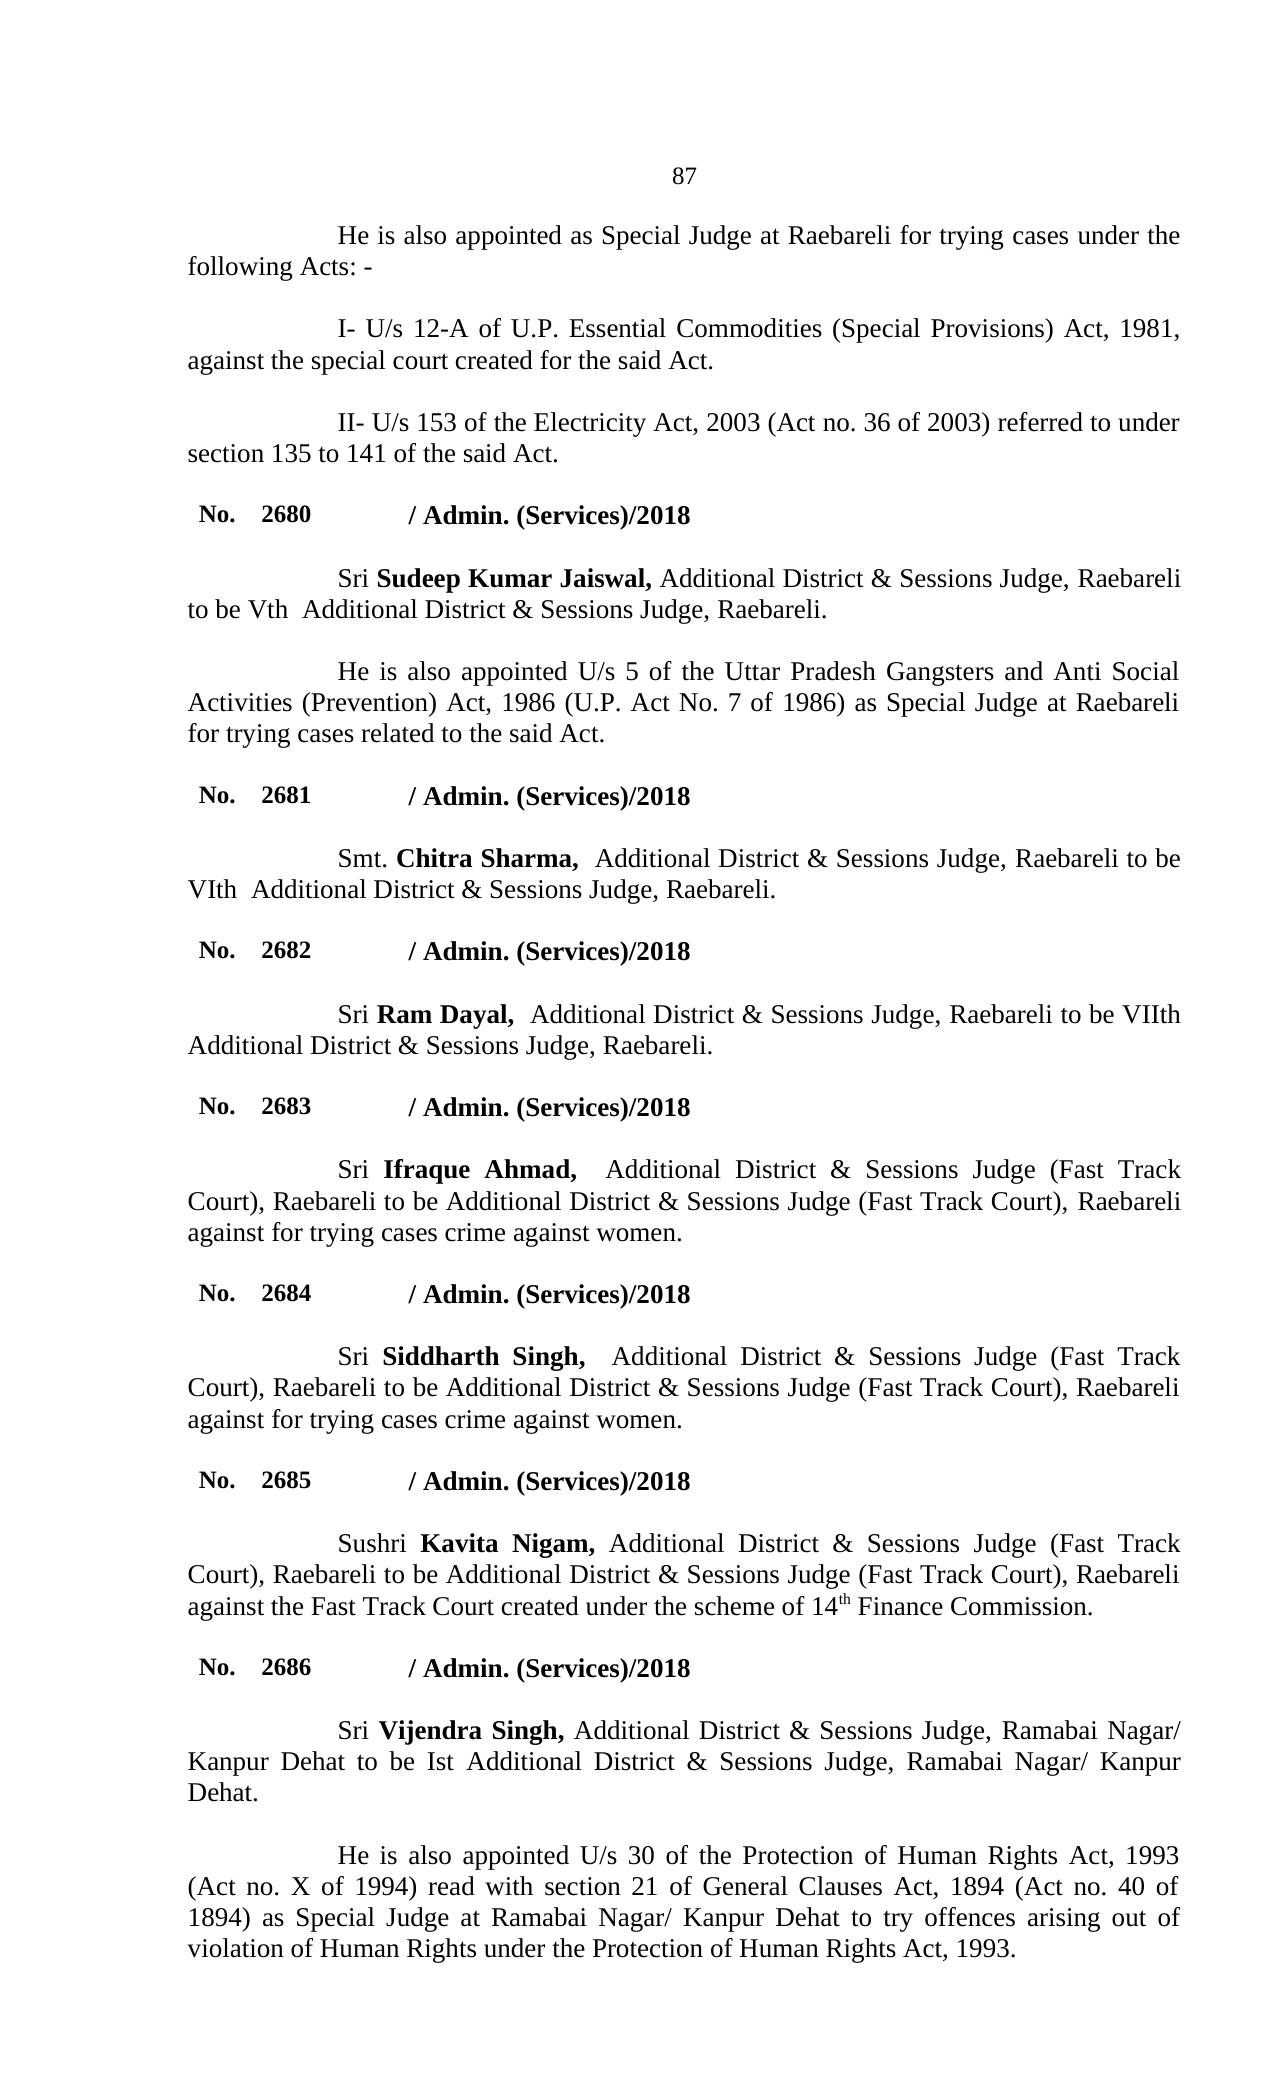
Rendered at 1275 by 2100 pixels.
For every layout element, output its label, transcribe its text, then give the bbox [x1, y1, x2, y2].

table_header No. [188, 936, 250, 967]
table_header [250, 1652, 391, 1683]
table_header [250, 500, 391, 531]
text He is also appointed U/s 30 of the Protection of Human Rights Act, 1993 (Act no. X of 1994) read with section 21 of General Clauses Act, 1894 (Act no. 40 of 1894) as Special Judge at Ramabai Nagar/ Kanpur Dehat to try offences arising out of violation of Human Rights under the Protection of Human Rights Act, 1993. [187, 1839, 1181, 1963]
table_header / Admin. (Services)/2018 [391, 500, 737, 531]
table_header [250, 780, 391, 811]
text Sri Vijendra Singh, Additional District & Sessions Judge, Ramabai Nagar/ Kanpur Dehat to be Ist Additional District & Sessions Judge, Ramabai Nagar/ Kanpur Dehat. [187, 1714, 1181, 1808]
title Sri Siddharth Singh, Additional District & Sessions Judge (Fast Track Court), Raebareli to be Additional District & Sessions Judge (Fast Track Court), Raebareli against for trying cases crime against women. [187, 1340, 1181, 1434]
title Sushri Kavita Nigam, Additional District & Sessions Judge (Fast Track Court), Raebareli to be Additional District & Sessions Judge (Fast Track Court), Raebareli against the Fast Track Court created under the scheme of 14th Finance Commission. [187, 1527, 1181, 1621]
table_header / Admin. (Services)/2018 [391, 936, 737, 967]
table_header No. [188, 1652, 250, 1683]
table_header No. [188, 500, 250, 531]
table_header No. [188, 1465, 250, 1496]
table_header No. [188, 1278, 250, 1309]
table_header No. [188, 1091, 250, 1122]
title Sri Sudeep Kumar Jaiswal, Additional District & Sessions Judge, Raebareli to be Vth Additional District & Sessions Judge, Raebareli. [187, 562, 1181, 624]
table_header / Admin. (Services)/2018 [391, 1465, 737, 1496]
title Smt. Chitra Sharma, Additional District & Sessions Judge, Raebareli to be VIth Additional District & Sessions Judge, Raebareli. [187, 842, 1181, 904]
subtitle II- U/s 153 of the Electricity Act, 2003 (Act no. 36 of 2003) referred to under section 135 to 141 of the said Act. [187, 406, 1181, 468]
table_header / Admin. (Services)/2018 [391, 1652, 737, 1683]
title He is also appointed U/s 5 of the Uttar Pradesh Gangsters and Anti Social Activities (Prevention) Act, 1986 (U.P. Act No. 7 of 1986) as Special Judge at Raebareli for trying cases related to the said Act. [187, 655, 1181, 749]
table_header [250, 1091, 391, 1122]
table_header / Admin. (Services)/2018 [391, 1278, 737, 1309]
table_header [250, 1465, 391, 1496]
table_header [250, 936, 391, 967]
title He is also appointed as Special Judge at Raebareli for trying cases under the following Acts: - [187, 219, 1181, 281]
table_header [250, 1278, 391, 1309]
title Sri Ifraque Ahmad, Additional District & Sessions Judge (Fast Track Court), Raebareli to be Additional District & Sessions Judge (Fast Track Court), Raebareli against for trying cases crime against women. [187, 1153, 1181, 1247]
table_header / Admin. (Services)/2018 [391, 780, 737, 811]
text I- U/s 12-A of U.P. Essential Commodities (Special Provisions) Act, 1981, against the special court created for the said Act. [187, 313, 1181, 375]
title Sri Ram Dayal, Additional District & Sessions Judge, Raebareli to be VIIth Additional District & Sessions Judge, Raebareli. [187, 998, 1181, 1060]
table_header / Admin. (Services)/2018 [391, 1091, 737, 1122]
table_header No. [188, 780, 250, 811]
